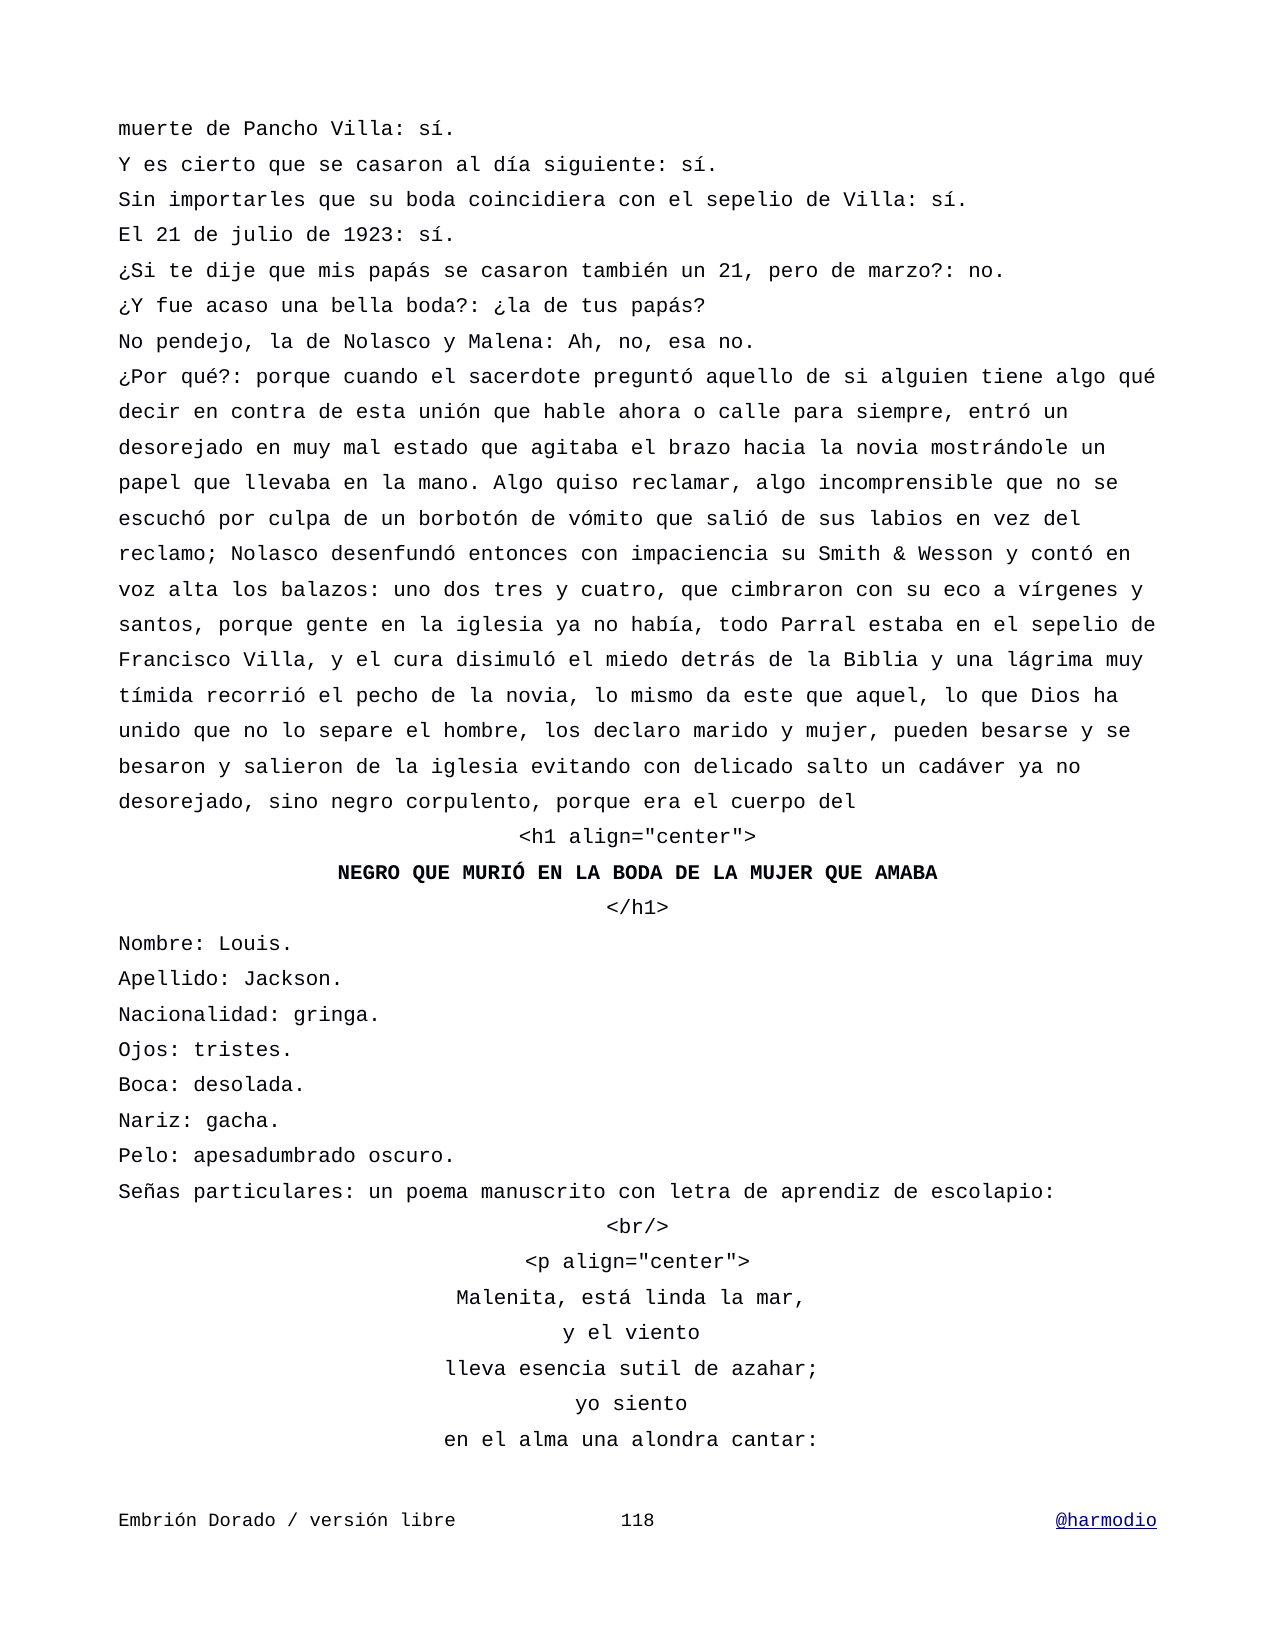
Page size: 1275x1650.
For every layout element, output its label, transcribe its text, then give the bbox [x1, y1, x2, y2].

text ¿Y fue acaso una bella boda?: ¿la de tus papás? [118, 295, 1157, 319]
text No pendejo, la de Nolasco y Malena: Ah, no, esa no. [118, 331, 1157, 354]
text ¿Si te dije que mis papás se casaron también un 21, pero de marzo?: no. [118, 260, 1157, 283]
text Sin importarles que su boda coincidiera con el sepelio de Villa: sí. [118, 189, 1157, 213]
text Nariz: gacha. [118, 1110, 1157, 1133]
text Ojos: tristes. [118, 1039, 1157, 1063]
text NEGRO QUE MURIÓ EN LA BODA DE LA MUJER QUE AMABA [118, 862, 1157, 886]
text <br/> [118, 1216, 1157, 1240]
text Nacionalidad: gringa. [118, 1003, 1157, 1027]
text Apellido: Jackson. [118, 968, 1157, 992]
text muerte de Pancho Villa: sí. [118, 118, 1157, 142]
text y el viento [118, 1322, 1157, 1346]
text Boca: desolada. [118, 1074, 1157, 1098]
text yo siento [118, 1393, 1157, 1417]
text lleva esencia sutil de azahar; [118, 1358, 1157, 1381]
text Malenita, está linda la mar, [118, 1287, 1157, 1311]
text Nombre: Louis. [118, 933, 1157, 956]
text en el alma una alondra cantar: [118, 1428, 1157, 1452]
text Y es cierto que se casaron al día siguiente: sí. [118, 153, 1157, 177]
text El 21 de julio de 1923: sí. [118, 224, 1157, 248]
text Pelo: apesadumbrado oscuro. [118, 1145, 1157, 1169]
text ¿Por qué?: porque cuando el sacerdote preguntó aquello de si alguien tiene algo qué decir en contra de esta unión que hable ahora o calle para siempre, entró un desorejado en muy mal estado que agitaba el brazo hacia la novia mostrándole un papel que llevaba en la mano. Algo quiso reclamar, algo incomprensible que no se escuchó por culpa de un borbotón de vómito que salió de sus labios en vez del reclamo; Nolasco desenfundó entonces con impaciencia su Smith & Wesson y contó en voz alta los balazos: uno dos tres y cuatro, que cimbraron con su eco a vírgenes y santos, porque gente en la iglesia ya no había, todo Parral estaba en el sepelio de Francisco Villa, y el cura disimuló el miedo detrás de la Biblia y una lágrima muy tímida recorrió el pecho de la novia, lo mismo da este que aquel, lo que Dios ha unido que no lo separe el hombre, los declaro marido y mujer, pueden besarse y se besaron y salieron de la iglesia evitando con delicado salto un cadáver ya no desorejado, sino negro corpulento, porque era el cuerpo del [118, 366, 1157, 815]
text Señas particulares: un poema manuscrito con letra de aprendiz de escolapio: [118, 1181, 1157, 1204]
text <p align="center"> [118, 1251, 1157, 1275]
text </h1> [118, 897, 1157, 921]
text <h1 align="center"> [118, 826, 1157, 850]
